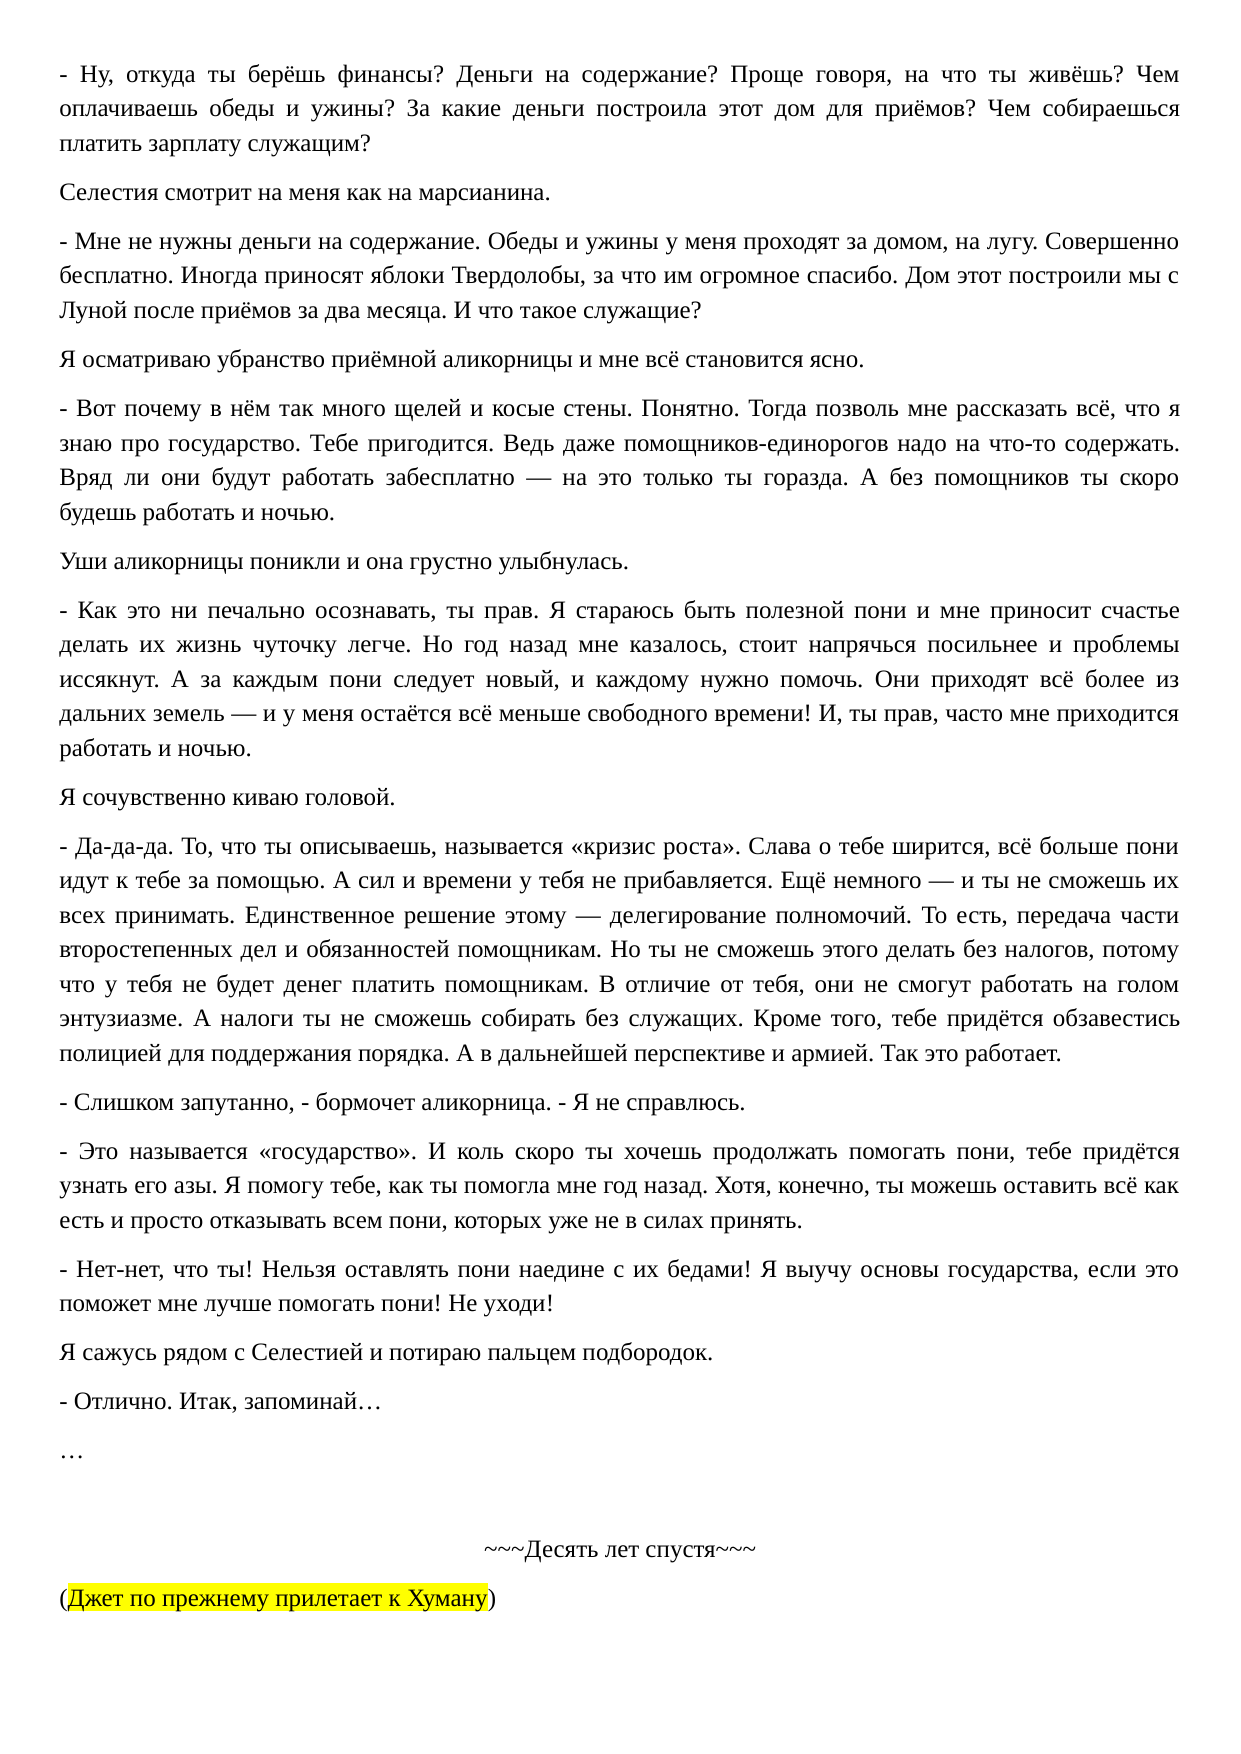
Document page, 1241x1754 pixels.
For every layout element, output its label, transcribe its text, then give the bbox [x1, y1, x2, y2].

text ~~~Десять лет спустя~~~ [59, 1534, 1181, 1562]
text - Отлично. Итак, запоминай… [59, 1386, 1181, 1415]
text - Мне не нужны деньги на содержание. Обеды и ужины у меня проходят за домом, на лугу. Совершенно бесплатно. Иногда приносят яблоки Твердолобы, за что им огромное спасибо. Дом этот построили мы с Луной после приёмов за два месяца. И что такое служащие? [59, 226, 1181, 324]
text Я сочувственно киваю головой. [59, 782, 1181, 811]
text - Ну, откуда ты берёшь финансы? Деньги на содержание? Проще говоря, на что ты живёшь? Чем оплачиваешь обеды и ужины? За какие деньги построила этот дом для приёмов? Чем собираешься платить зарплату служащим? [59, 59, 1181, 157]
text - Как это ни печально осознавать, ты прав. Я стараюсь быть полезной пони и мне приносит счастье делать их жизнь чуточку легче. Но год назад мне казалось, стоит напрячься посильнее и проблемы иссякнут. А за каждым пони следует новый, и каждому нужно помочь. Они приходят всё более из дальних земель — и у меня остаётся всё меньше свободного времени! И, ты прав, часто мне приходится работать и ночью. [59, 595, 1181, 761]
text Я осматриваю убранство приёмной аликорницы и мне всё становится ясно. [59, 344, 1181, 373]
text … [59, 1436, 1181, 1464]
text Селестия смотрит на меня как на марсианина. [59, 177, 1181, 206]
text - Да-да-да. То, что ты описываешь, называется «кризис роста». Слава о тебе ширится, всё больше пони идут к тебе за помощью. А сил и времени у тебя не прибавляется. Ещё немного — и ты не сможешь их всех принимать. Единственное решение этому — делегирование полномочий. То есть, передача части второстепенных дел и обязанностей помощникам. Но ты не сможешь этого делать без налогов, потому что у тебя не будет денег платить помощникам. В отличие от тебя, они не смогут работать на голом энтузиазме. А налоги ты не сможешь собирать без служащих. Кроме того, тебе придётся обзавестись полицией для поддержания порядка. А в дальнейшей перспективе и армией. Так это работает. [59, 831, 1181, 1066]
text - Слишком запутанно, - бормочет аликорница. - Я не справлюсь. [59, 1087, 1181, 1116]
text Уши аликорницы поникли и она грустно улыбнулась. [59, 546, 1181, 574]
text (Джет по прежнему прилетает к Хуману) [59, 1583, 1181, 1611]
text - Нет-нет, что ты! Нельзя оставлять пони наедине с их бедами! Я выучу основы государства, если это поможет мне лучше помогать пони! Не уходи! [59, 1254, 1181, 1317]
text Я сажусь рядом с Селестией и потираю пальцем подбородок. [59, 1337, 1181, 1366]
text - Вот почему в нём так много щелей и косые стены. Понятно. Тогда позволь мне рассказать всё, что я знаю про государство. Тебе пригодится. Ведь даже помощников-единорогов надо на что-то содержать. Вряд ли они будут работать забесплатно — на это только ты горазда. А без помощников ты скоро будешь работать и ночью. [59, 393, 1181, 525]
text - Это называется «государство». И коль скоро ты хочешь продолжать помогать пони, тебе придётся узнать его азы. Я помогу тебе, как ты помогла мне год назад. Хотя, конечно, ты можешь оставить всё как есть и просто отказывать всем пони, которых уже не в силах принять. [59, 1136, 1181, 1233]
